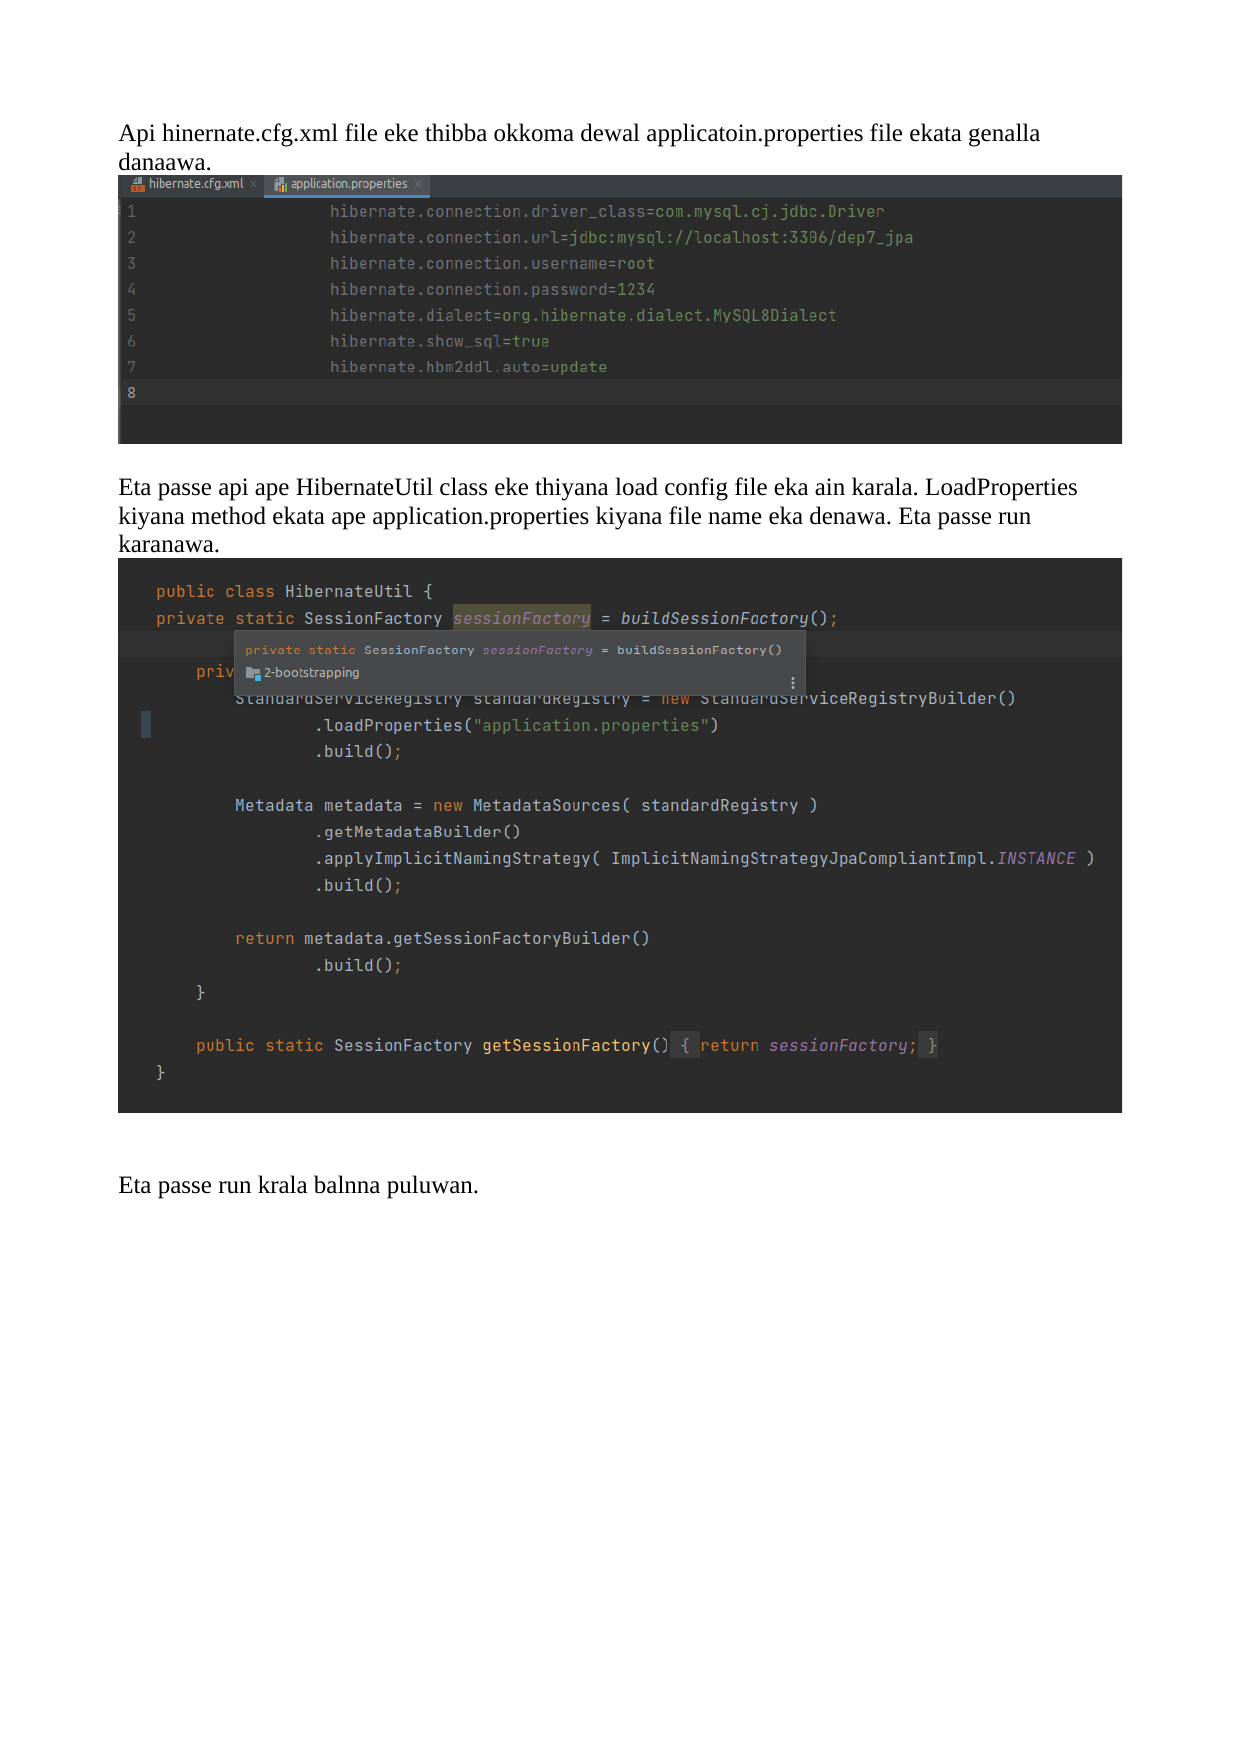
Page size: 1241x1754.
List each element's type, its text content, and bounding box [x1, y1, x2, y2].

text Eta passe api ape HibernateUtil class eke thiyana load config file eka ain karala. LoadProperties kiyana method ekata ape application.properties kiyana file name eka denawa. Eta passe run karanawa. [118, 472, 1122, 558]
picture [118, 175, 1123, 444]
text Api hinernate.cfg.xml file eke thibba okkoma dewal applicatoin.properties file ekata genalla danaawa. [118, 118, 1122, 175]
text Eta passe run krala balnna puluwan. [118, 1170, 1122, 1199]
picture [118, 558, 1123, 1113]
